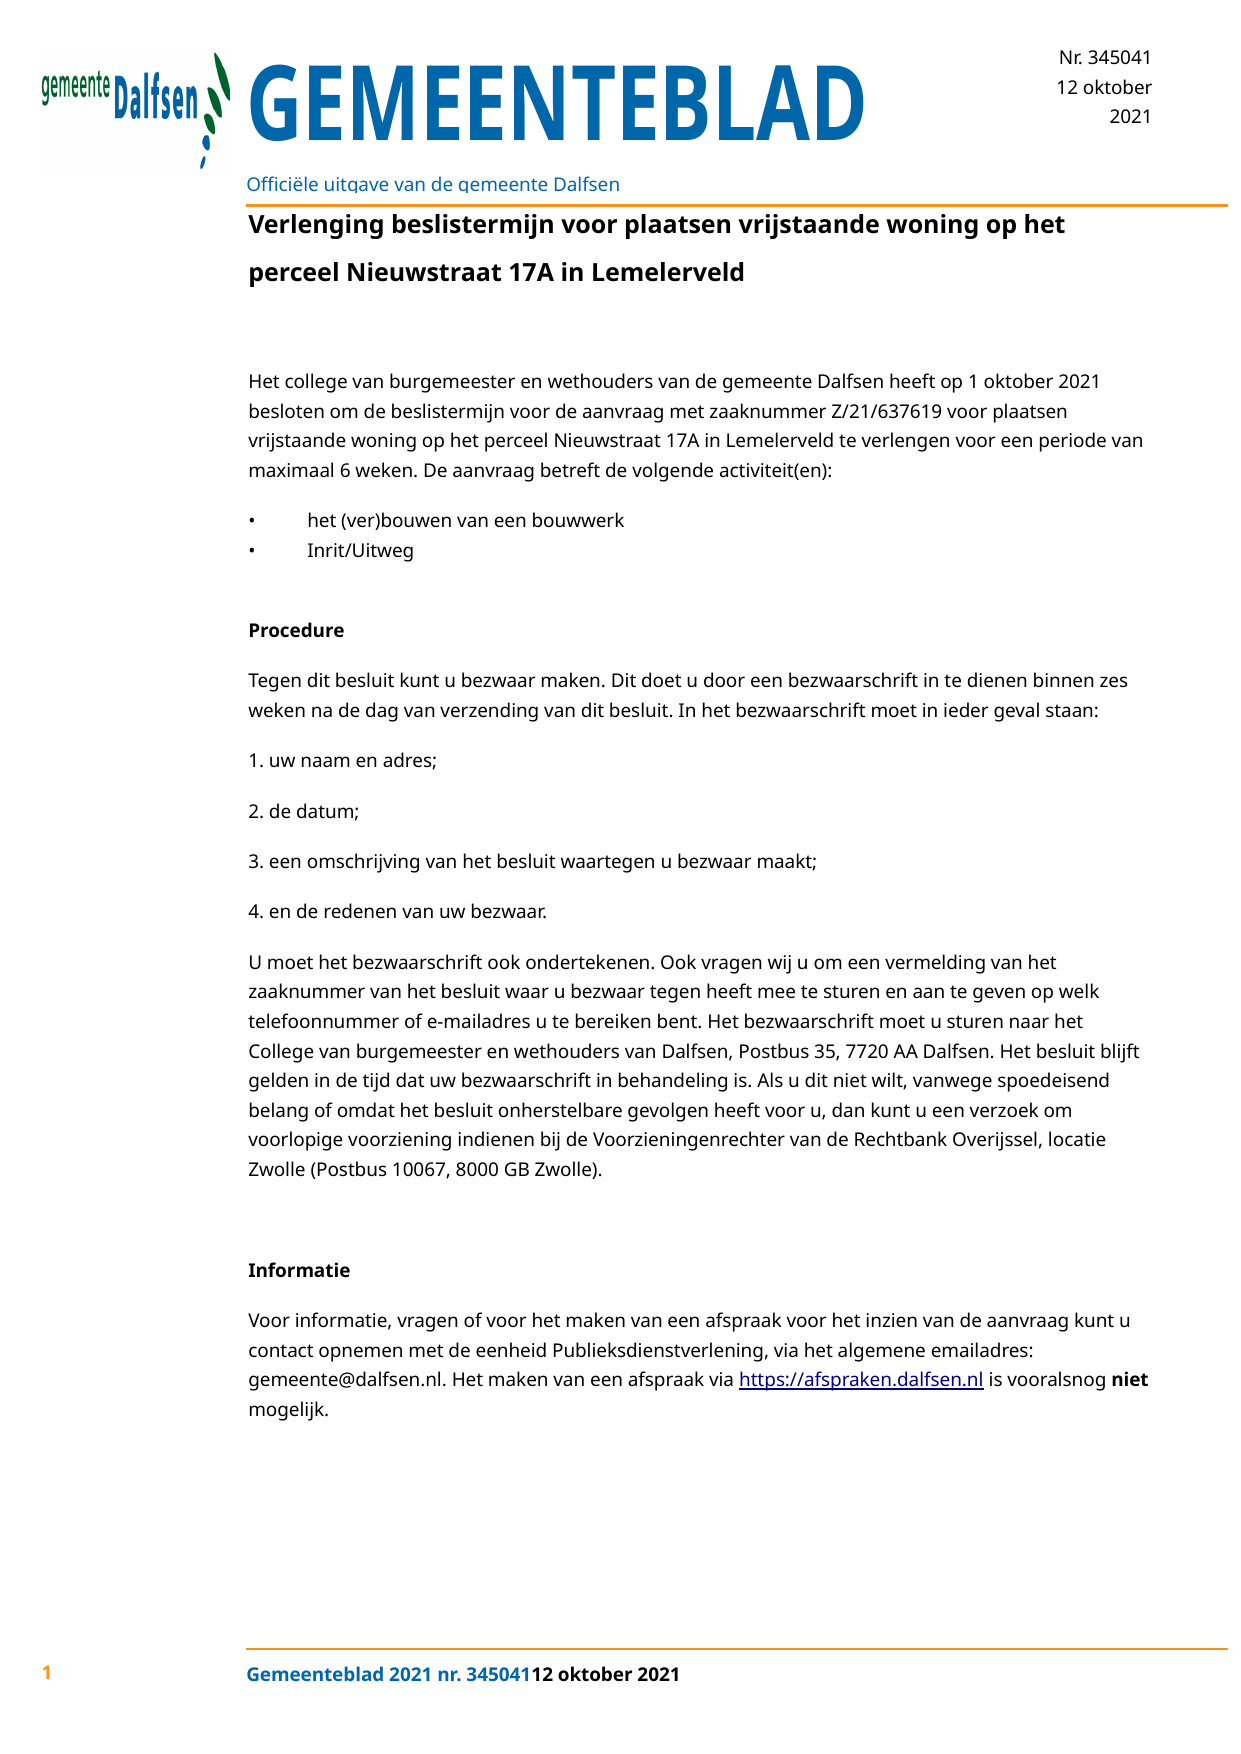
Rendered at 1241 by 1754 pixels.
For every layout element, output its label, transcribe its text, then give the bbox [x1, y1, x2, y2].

text 4. en de redenen van uw bezwaar. [248, 899, 1152, 924]
picture [41, 47, 231, 172]
text 1. uw naam en adres; [248, 747, 1152, 773]
list Inrit/Uitweg [248, 537, 1152, 563]
text Informatie [248, 1257, 1152, 1283]
text Tegen dit besluit kunt u bezwaar maken. Dit doet u door een bezwaarschrift in te dienen binnen zes weken na de dag van verzending van dit besluit. In het bezwaarschrift moet in ieder geval staan: [248, 667, 1152, 723]
list het (ver)bouwen van een bouwwerk [248, 507, 1152, 533]
text 3. een omschrijving van het besluit waartegen u bezwaar maakt; [248, 848, 1152, 874]
text Voor informatie, vragen of voor het maken van een afspraak voor het inzien van de aanvraag kunt u contact opnemen met de eenheid Publieksdienstverlening, via het algemene emailadres: gemeente@dalfsen.nl. Het maken van een afspraak via https://afspraken.dalfsen.nl is vooralsnog niet mogelijk. [248, 1307, 1152, 1422]
text Procedure [248, 617, 1152, 643]
text 2. de datum; [248, 798, 1152, 824]
text U moet het bezwaarschrift ook ondertekenen. Ook vragen wij u om een vermelding van het zaaknummer van het besluit waar u bezwaar tegen heeft mee te sturen en aan te geven op welk telefoonnummer of e-mailadres u te bereiken bent. Het bezwaarschrift moet u sturen naar het College van burgemeester en wethouders van Dalfsen, Postbus 35, 7720 AA Dalfsen. Het besluit blijft gelden in de tijd dat uw bezwaarschrift in behandeling is. Als u dit niet wilt, vanwege spoedeisend belang of omdat het besluit onherstelbare gevolgen heeft voor u, dan kunt u een verzoek om voorlopige voorziening indienen bij de Voorzieningenrechter van de Rechtbank Overijssel, locatie Zwolle (Postbus 10067, 8000 GB Zwolle). [248, 949, 1152, 1182]
text Het college van burgemeester en wethouders van de gemeente Dalfsen heeft op 1 oktober 2021 besloten om de beslistermijn voor de aanvraag met zaaknummer Z/21/637619 voor plaatsen vrijstaande woning op het perceel Nieuwstraat 17A in Lemelerveld te verlengen voor een periode van maximaal 6 weken. De aanvraag betreft de volgende activiteit(en): [248, 368, 1152, 483]
text Verlenging beslistermijn voor plaatsen vrijstaande woning op het perceel Nieuwstraat 17A in Lemelerveld [248, 207, 1152, 288]
